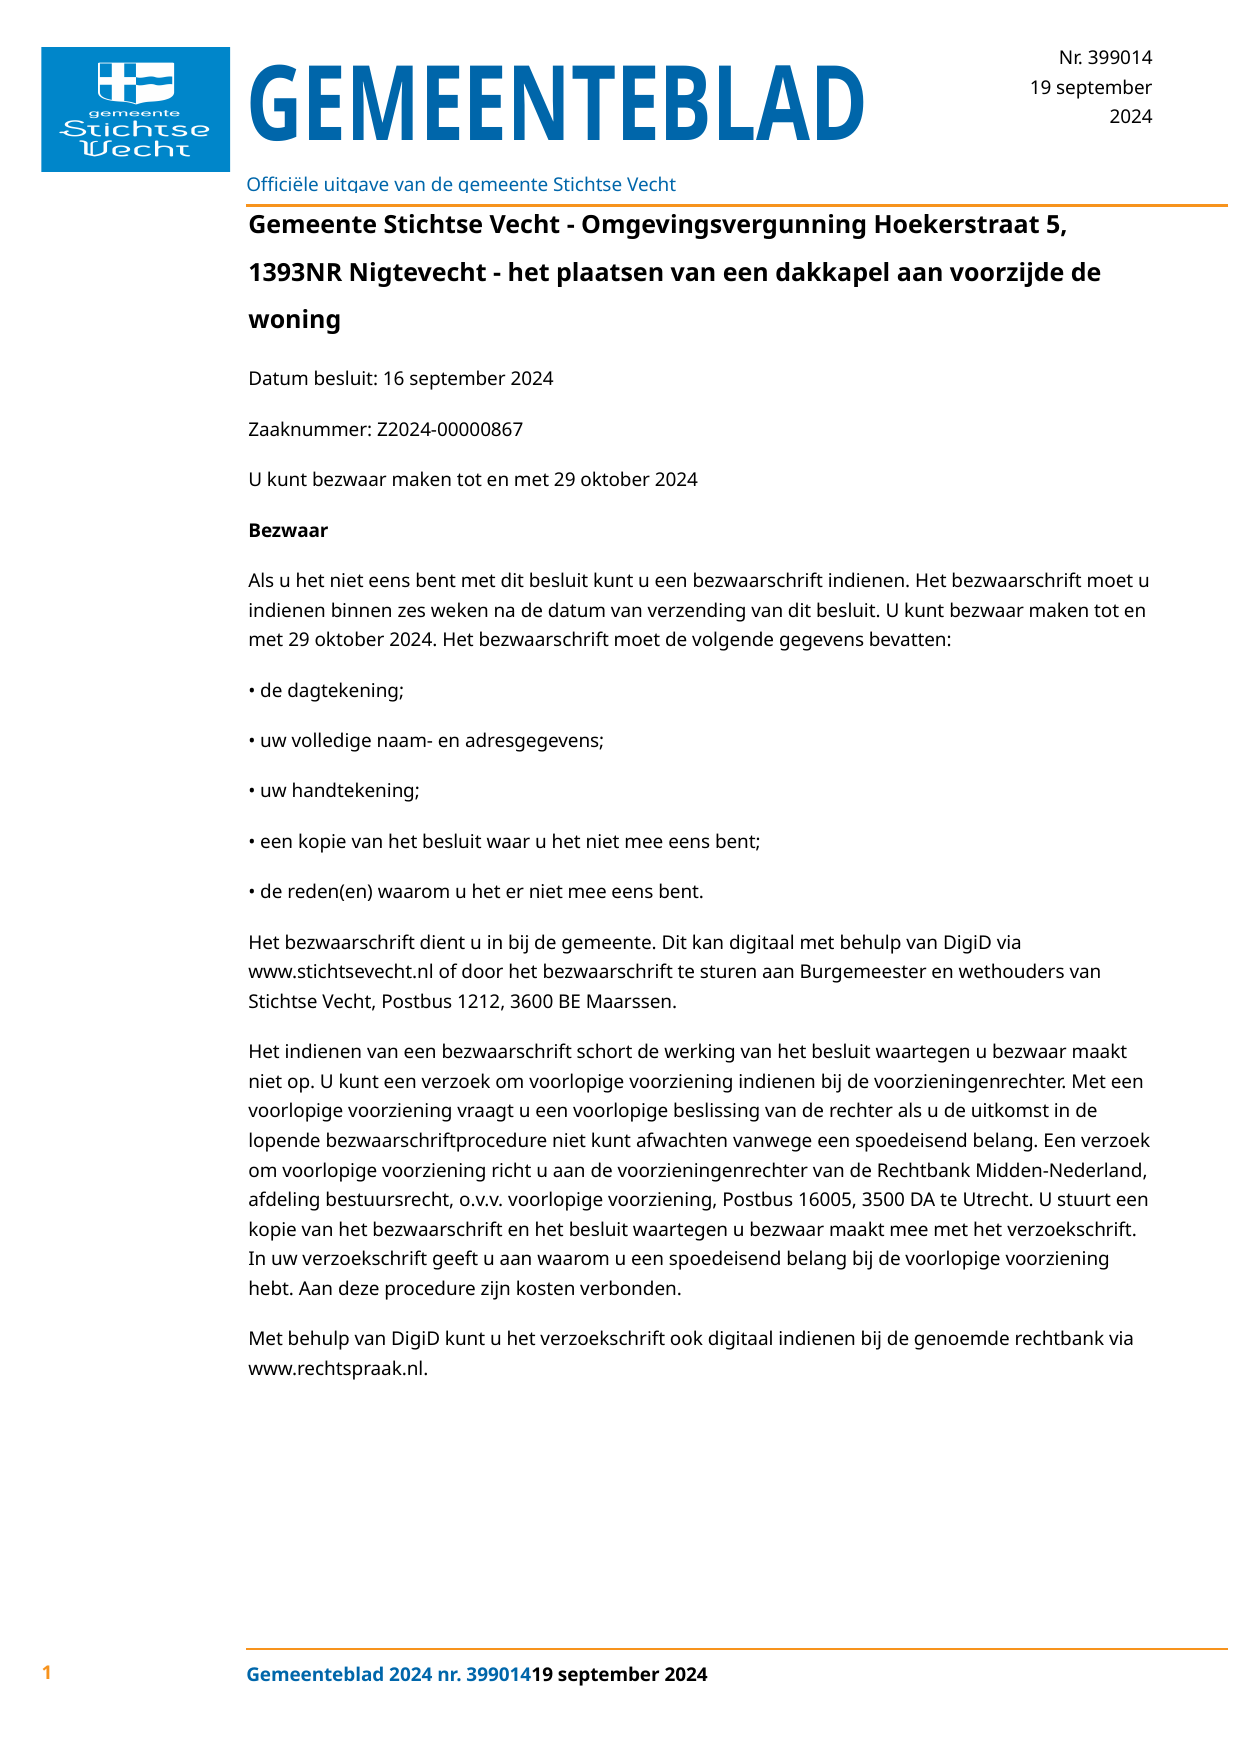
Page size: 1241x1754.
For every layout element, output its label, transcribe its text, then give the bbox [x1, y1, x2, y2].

text Het indienen van een bezwaarschrift schort de werking van het besluit waartegen u bezwaar maakt niet op. U kunt een verzoek om voorlopige voorziening indienen bij de voorzieningenrechter. Met een voorlopige voorziening vraagt u een voorlopige beslissing van de rechter als u de uitkomst in de lopende bezwaarschriftprocedure niet kunt afwachten vanwege een spoedeisend belang. Een verzoek om voorlopige voorziening richt u aan de voorzieningenrechter van de Rechtbank Midden-Nederland, afdeling bestuursrecht, o.v.v. voorlopige voorziening, Postbus 16005, 3500 DA te Utrecht. U stuurt een kopie van het bezwaarschrift en het besluit waartegen u bezwaar maakt mee met het verzoekschrift. In uw verzoekschrift geeft u aan waarom u een spoedeisend belang bij de voorlopige voorziening hebt. Aan deze procedure zijn kosten verbonden. [248, 1038, 1152, 1301]
text Het bezwaarschrift dient u in bij de gemeente. Dit kan digitaal met behulp van DigiD via www.stichtsevecht.nl of door het bezwaarschrift te sturen aan Burgemeester en wethouders van Stichtse Vecht, Postbus 1212, 3600 BE Maarssen. [248, 929, 1152, 1014]
text Bezwaar [248, 517, 1152, 542]
text • een kopie van het besluit waar u het niet mee eens bent; [248, 828, 1152, 854]
picture [137, 63, 174, 103]
text • uw handtekening; [248, 778, 1152, 803]
text • de dagtekening; [248, 677, 1152, 702]
text • uw volledige naam- en adresgegevens; [248, 727, 1152, 753]
text • de reden(en) waarom u het er niet mee eens bent. [248, 878, 1152, 904]
text U kunt bezwaar maken tot en met 29 oktober 2024 [248, 466, 1152, 492]
picture [99, 63, 135, 101]
text Zaaknummer: Z2024-00000867 [248, 416, 1152, 442]
text Datum besluit: 16 september 2024 [248, 366, 1152, 391]
text Gemeente Stichtse Vecht - Omgevingsvergunning Hoekerstraat 5, 1393NR Nigtevecht - het plaatsen van een dakkapel aan voorzijde de woning [248, 207, 1152, 336]
text Als u het niet eens bent met dit besluit kunt u een bezwaarschrift indienen. Het bezwaarschrift moet u indienen binnen zes weken na de datum van verzending van dit besluit. U kunt bezwaar maken tot en met 29 oktober 2024. Het bezwaarschrift moet de volgende gegevens bevatten: [248, 567, 1152, 652]
text Met behulp van DigiD kunt u het verzoekschrift ook digitaal indienen bij de genoemde rechtbank via www.rechtspraak.nl. [248, 1326, 1152, 1381]
